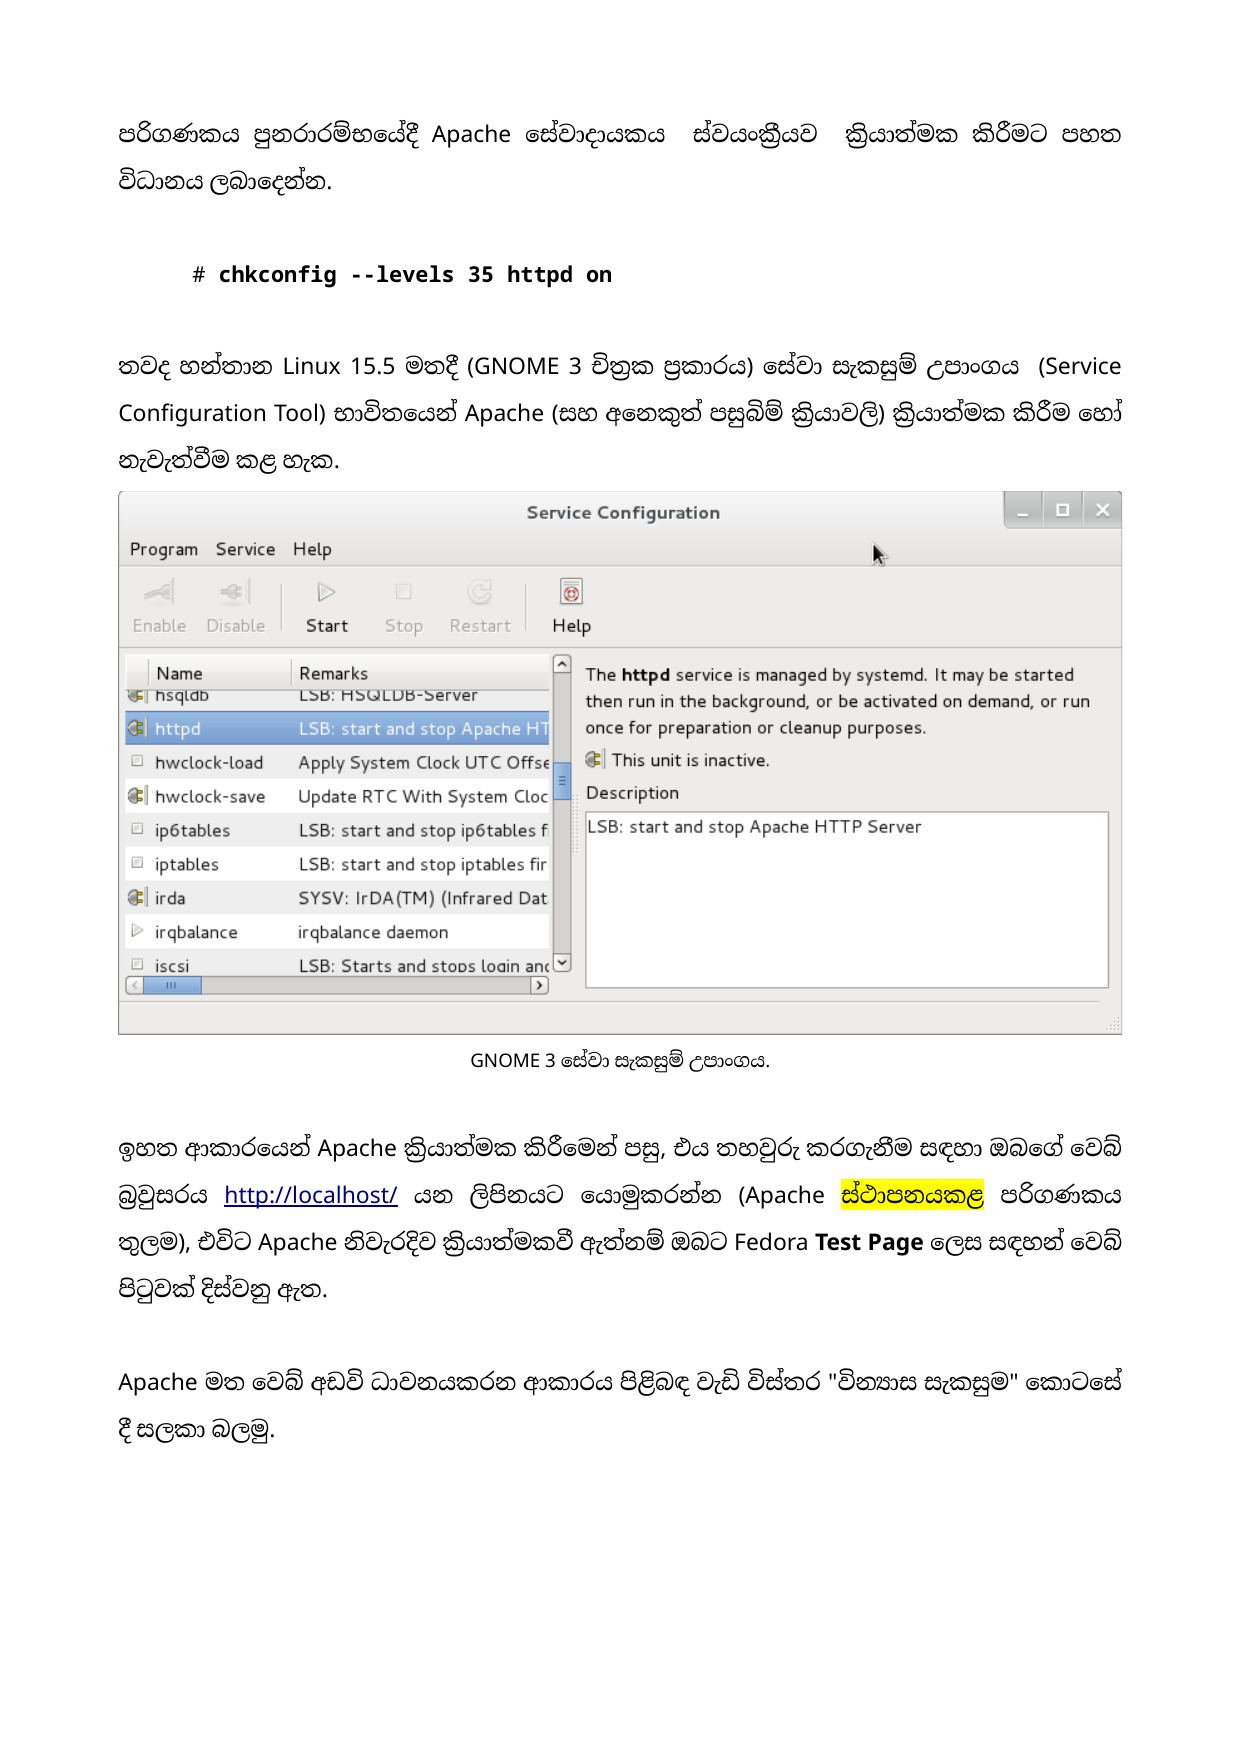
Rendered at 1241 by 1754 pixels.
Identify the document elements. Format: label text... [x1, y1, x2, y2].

text ඉහත ආකාරයෙන් Apache ක්‍රියාත්මක කිරීමෙන් පසු, එය තහවුරු කරගැනීම සඳහා ඔබගේ වෙබ් බ්‍රවුසරය http://localhost/ යන ලිපිනයට යොමුකරන්න (Apache ස්ථාපනයකළ පරිගණකය තුලම), එවිට Apache නිවැරදිව ක්‍රියාත්මකවී ඇත්නම් ඔබට Fedora Test Page ලෙස සඳහන් වෙබ් පිටුවක් දිස්වනු ඇත. [118, 1132, 1122, 1304]
text පරිගණකය පුනරාරම්භයේදී Apache සේවාදායකය ස්වයංක්‍රීයව ක්‍රියාත්මක කිරීමට පහත විධානය ලබාදෙන්න. [118, 118, 1122, 196]
text GNOME 3 සේවා සැකසුම් උපාංගය. [118, 1035, 1122, 1072]
text # chkconfig --levels 35 httpd on [118, 259, 1122, 288]
picture [118, 491, 1123, 1035]
text තවද හන්තාන Linux 15.5 මතදී (GNOME 3 චිත්‍රක ප්‍රකාරය) සේවා සැකසුම් උපාංගය (Service Configuration Tool) භාවිතයෙන් Apache (සහ අනෙකුත් පසුබිම් ක්‍රියාවලි) ක්‍රියාත්මක කිරීම හෝ නැවැත්වීම කළ හැක. [118, 350, 1122, 475]
text Apache මත වෙබ් අඩවි ධාවනයකරන ආකාරය පිළිබඳ වැඩි විස්තර "වින්‍යාස සැකසුම" කොටසේ දී සලකා බලමු. [118, 1366, 1122, 1444]
